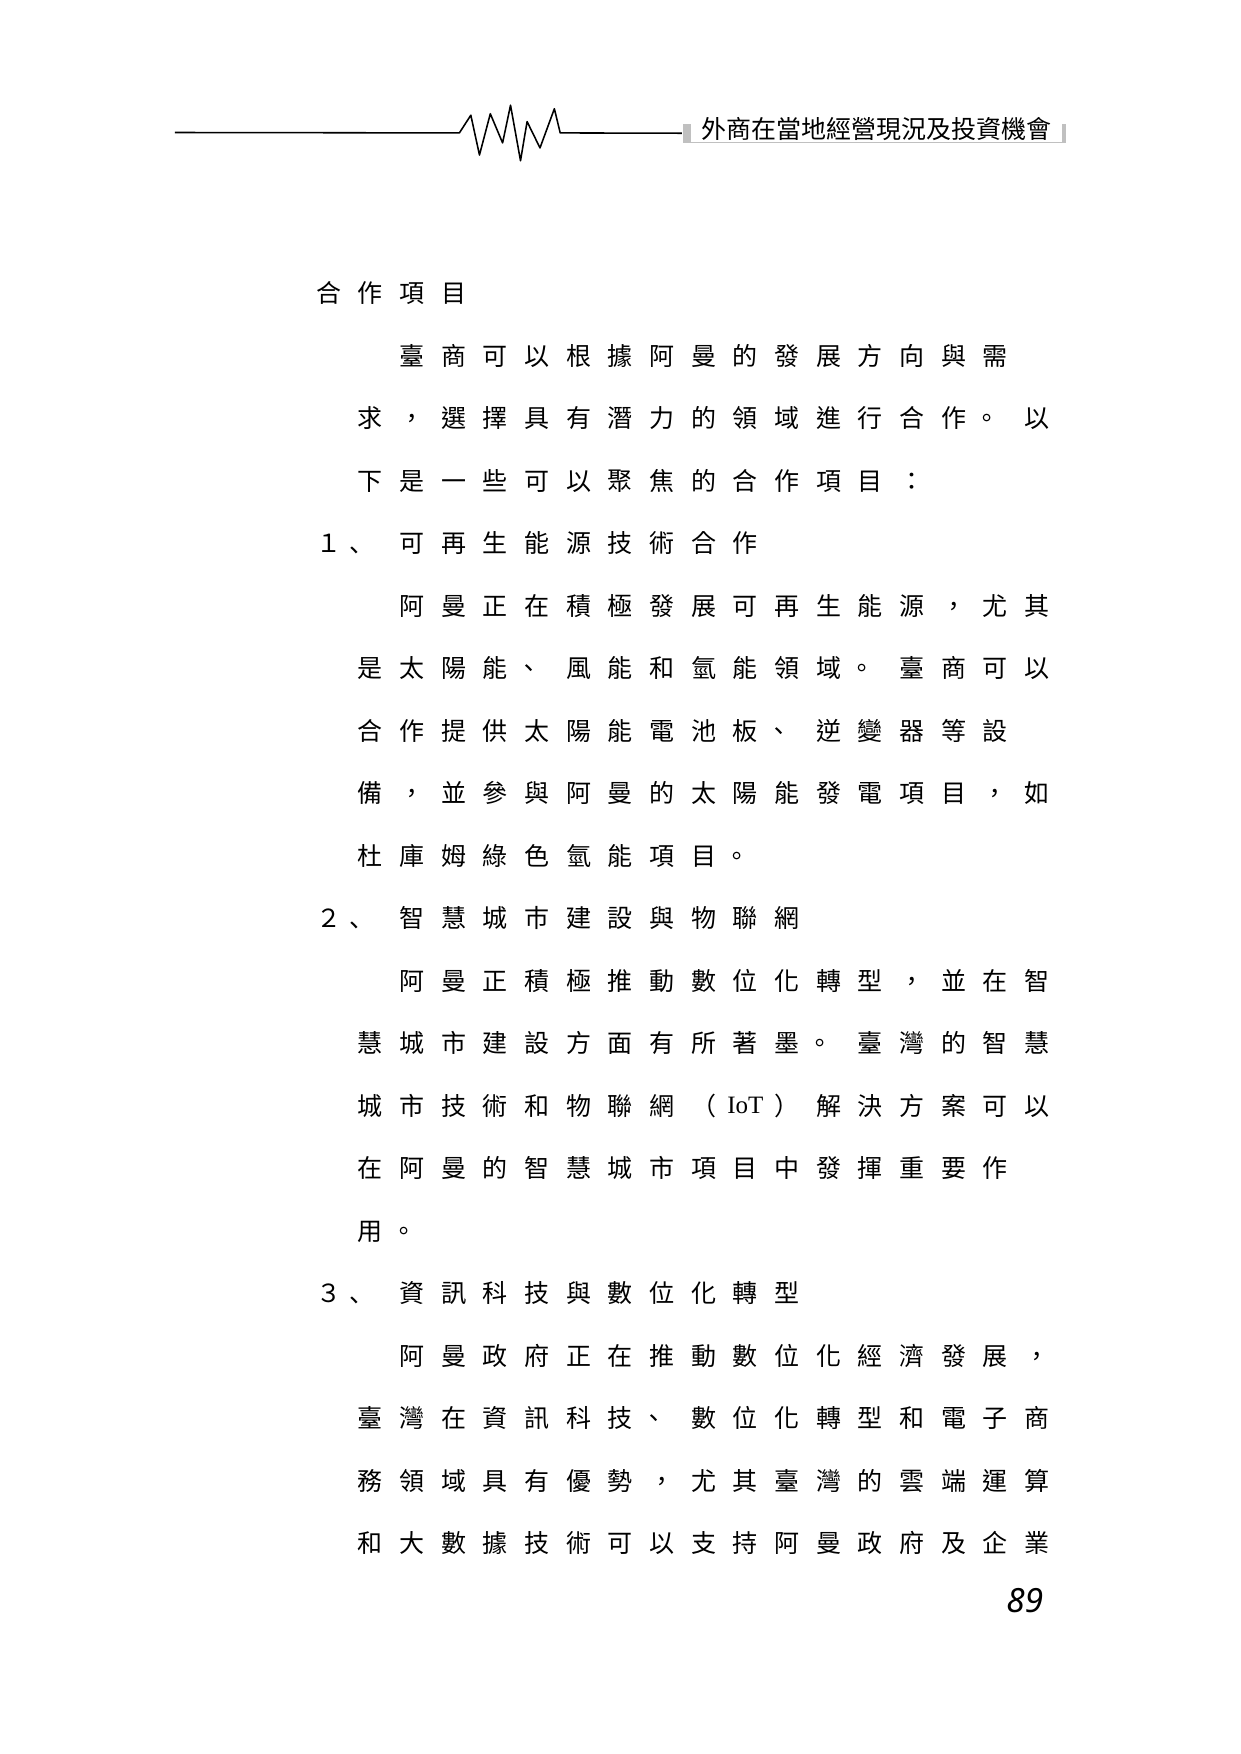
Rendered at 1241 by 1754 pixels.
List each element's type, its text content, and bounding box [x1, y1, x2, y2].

text 合作項目 [207, 250, 1058, 313]
text 阿曼正在積極發展可再生能源，尤其是太陽能、風能和氫能領域。臺商可以合作提供太陽能電池板、逆變器等設備，並參與阿曼的太陽能發電項目，如杜庫姆綠色氫能項目。 [330, 563, 1058, 875]
text 阿曼政府正在推動數位化經濟發展，臺灣在資訊科技、數位化轉型和電子商務領域具有優勢，尤其臺灣的雲端運算和大數據技術可以支持阿曼政府及企業 [330, 1313, 1058, 1563]
text １、可再生能源技術合作 [281, 500, 1058, 563]
text ３、資訊科技與數位化轉型 [281, 1250, 1058, 1313]
text 臺商可以根據阿曼的發展方向與需求，選擇具有潛力的領域進行合作。以下是一些可以聚焦的合作項目： [330, 313, 1058, 500]
text ２、智慧城市建設與物聯網 [281, 875, 1058, 938]
text 阿曼正積極推動數位化轉型，並在智慧城市建設方面有所著墨。臺灣的智慧城市技術和物聯網（IoT）解決方案可以在阿曼的智慧城市項目中發揮重要作用。 [330, 938, 1058, 1250]
